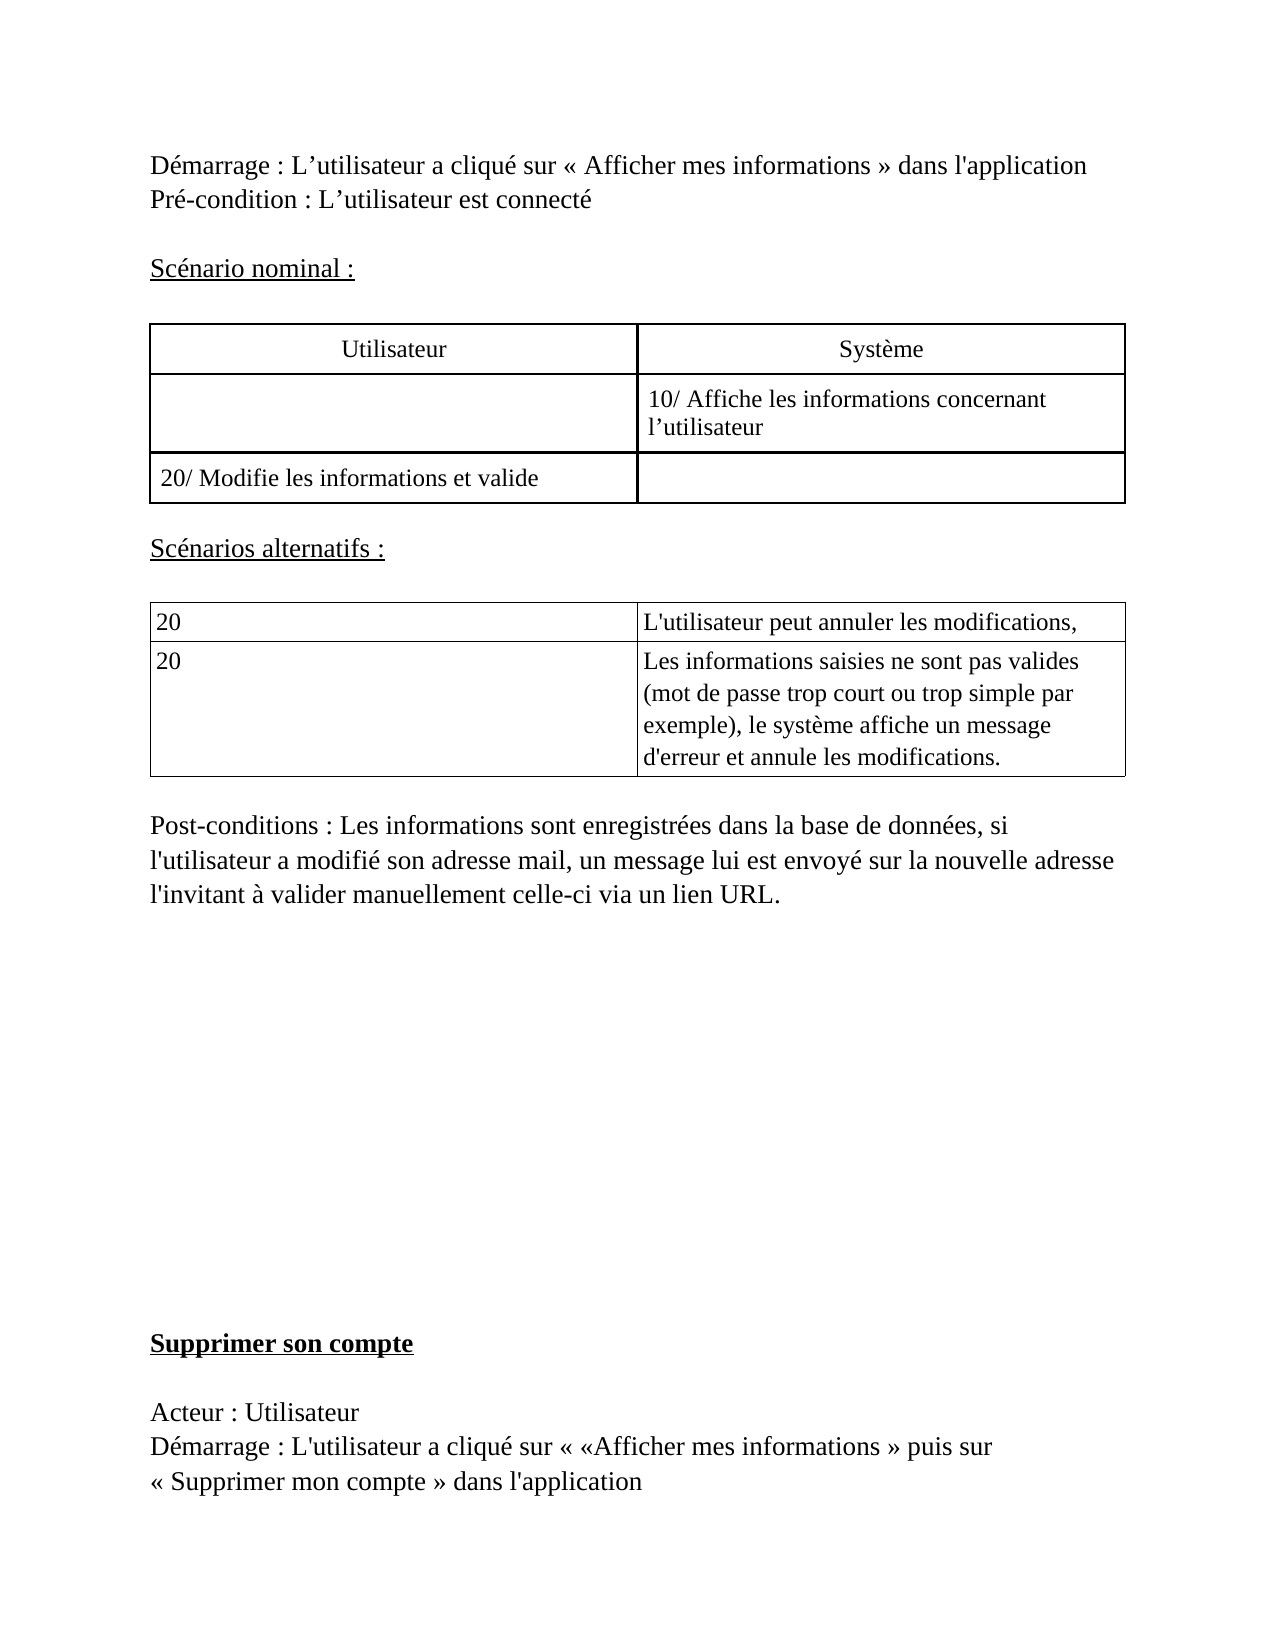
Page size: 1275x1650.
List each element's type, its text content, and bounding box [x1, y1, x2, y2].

text Supprimer son compte [150, 1328, 1125, 1358]
text Scénario nominal : [150, 253, 1125, 283]
text Démarrage : L’utilisateur a cliqué sur « Afficher mes informations » dans l'application [150, 150, 1125, 180]
table_cell 10/ Affiche les informations concernant l’utilisateur [639, 375, 1124, 451]
text Scénarios alternatifs : [150, 533, 1125, 563]
table_cell [151, 375, 636, 451]
text Démarrage : L'utilisateur a cliqué sur « «Afficher mes informations » puis sur « Supprimer mon compte » dans l'application [150, 1431, 1125, 1496]
text Pré-condition : L’utilisateur est connecté [150, 184, 1125, 214]
table_header Utilisateur [151, 325, 636, 373]
table_cell [639, 454, 1124, 502]
table_cell 20/ Modifie les informations et valide [151, 454, 636, 502]
table_header Système [639, 325, 1124, 373]
table_header L'utilisateur peut annuler les modifications, [638, 603, 1125, 641]
table_cell Les informations saisies ne sont pas valides (mot de passe trop court ou trop simple par exemple), le système affiche un message d'erreur et annule les modifications. [638, 642, 1125, 776]
table_header 20 [151, 603, 637, 641]
text Post-conditions : Les informations sont enregistrées dans la base de données, si l'utilisateur a modifié son adresse mail, un message lui est envoyé sur la nouvelle adresse l'invitant à valider manuellement celle-ci via un lien URL. [150, 811, 1125, 909]
table_cell 20 [151, 642, 637, 776]
text Acteur : Utilisateur [150, 1397, 1125, 1427]
